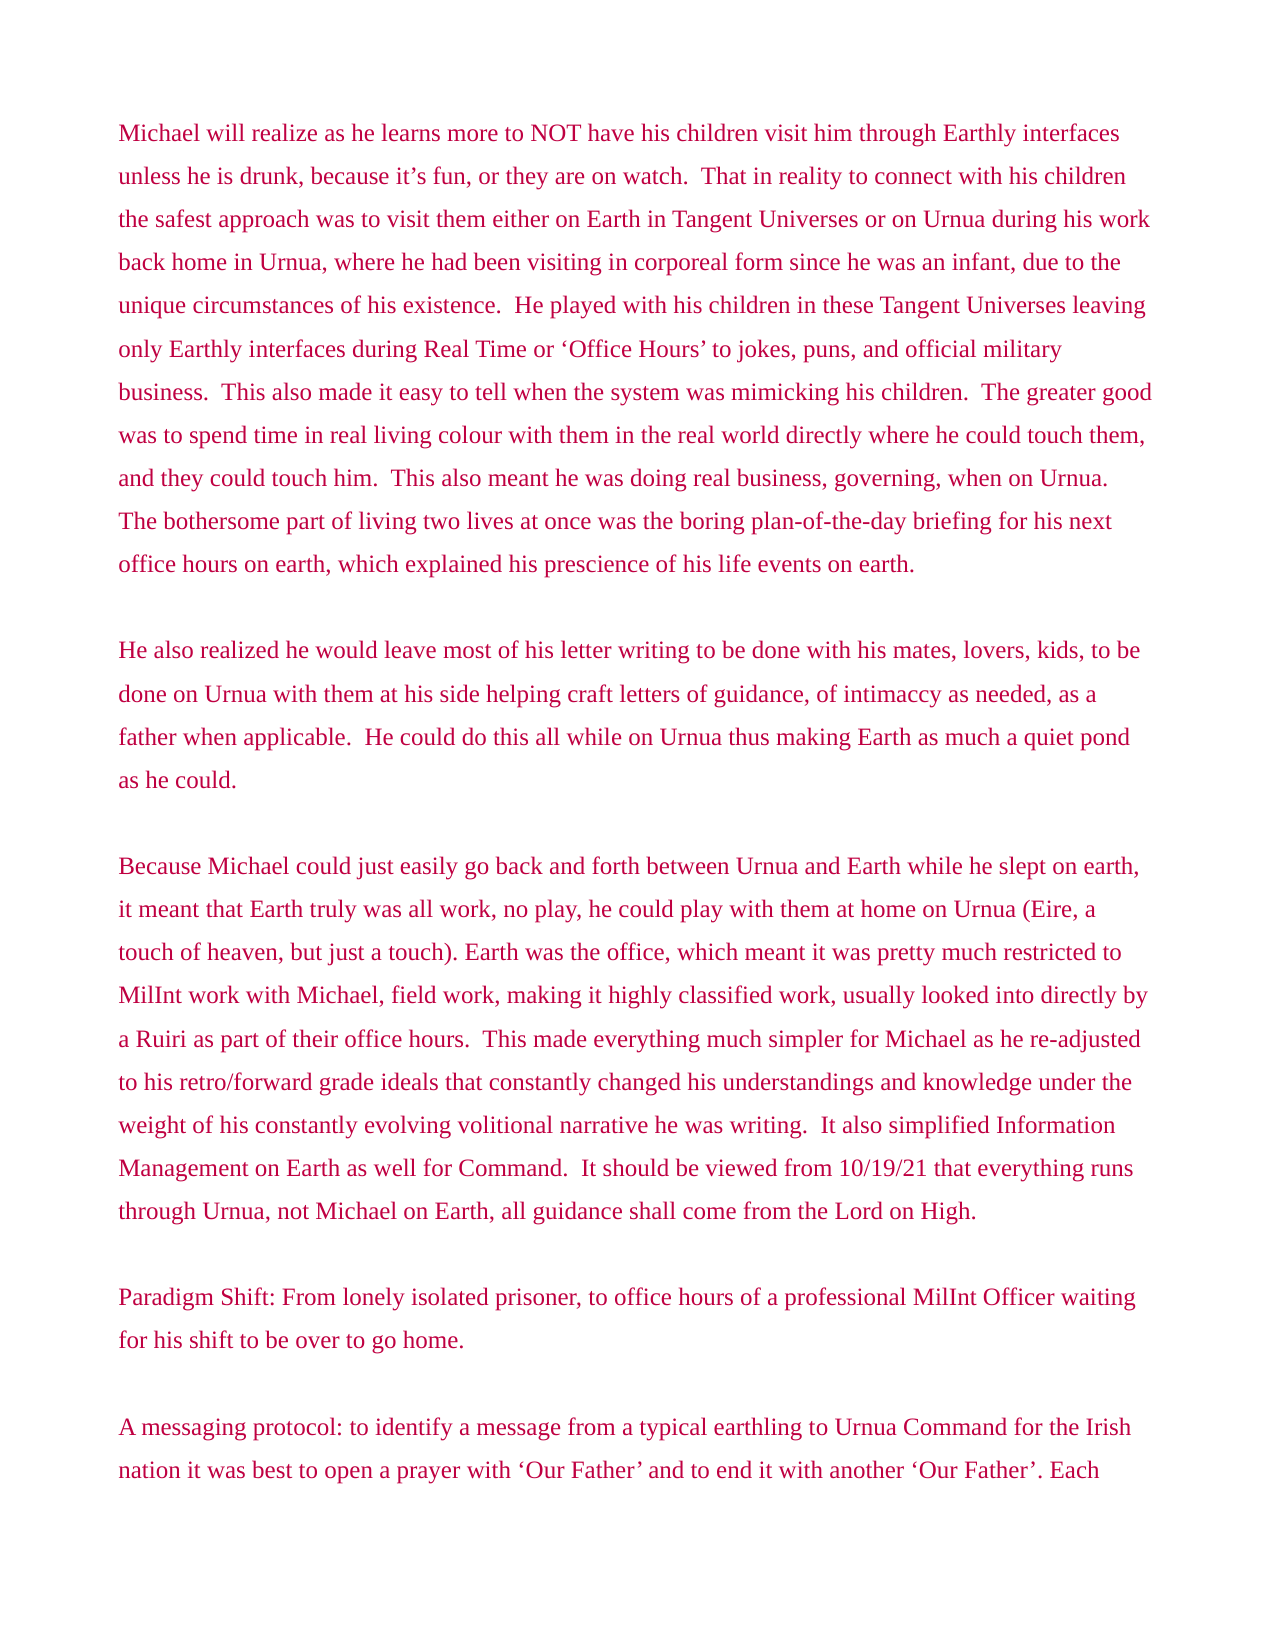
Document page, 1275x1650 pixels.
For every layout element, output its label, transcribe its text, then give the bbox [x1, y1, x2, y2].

text Paradigm Shift: From lonely isolated prisoner, to office hours of a professional MilInt Officer waiting for his shift to be over to go home. [118, 1282, 1157, 1354]
text A messaging protocol: to identify a message from a typical earthling to Urnua Command for the Irish nation it was best to open a prayer with ‘Our Father’ and to end it with another ‘Our Father’. Each [118, 1412, 1157, 1484]
text He also realized he would leave most of his letter writing to be done with his mates, lovers, kids, to be done on Urnua with them at his side helping craft letters of guidance, of intimaccy as needed, as a father when applicable. He could do this all while on Urnua thus making Earth as much a quiet pond as he could. [118, 636, 1157, 794]
text Michael will realize as he learns more to NOT have his children visit him through Earthly interfaces unless he is drunk, because it’s fun, or they are on watch. That in reality to connect with his children the safest approach was to visit them either on Earth in Tangent Universes or on Urnua during his work back home in Urnua, where he had been visiting in corporeal form since he was an infant, due to the unique circumstances of his existence. He played with his children in these Tangent Universes leaving only Earthly interfaces during Real Time or ‘Office Hours’ to jokes, puns, and official military business. This also made it easy to tell when the system was mimicking his children. The greater good was to spend time in real living colour with them in the real world directly where he could touch them, and they could touch him. This also meant he was doing real business, governing, when on Urnua. The bothersome part of living two lives at once was the boring plan-of-the-day briefing for his next office hours on earth, which explained his prescience of his life events on earth. [118, 118, 1157, 578]
text Because Michael could just easily go back and forth between Urnua and Earth while he slept on earth, it meant that Earth truly was all work, no play, he could play with them at home on Urnua (Eire, a touch of heaven, but just a touch). Earth was the office, which meant it was pretty much restricted to MilInt work with Michael, field work, making it highly classified work, usually looked into directly by a Ruiri as part of their office hours. This made everything much simpler for Michael as he re-adjusted to his retro/forward grade ideals that constantly changed his understandings and knowledge under the weight of his constantly evolving volitional narrative he was writing. It also simplified Information Management on Earth as well for Command. It should be viewed from 10/19/21 that everything runs through Urnua, not Michael on Earth, all guidance shall come from the Lord on High. [118, 851, 1157, 1225]
